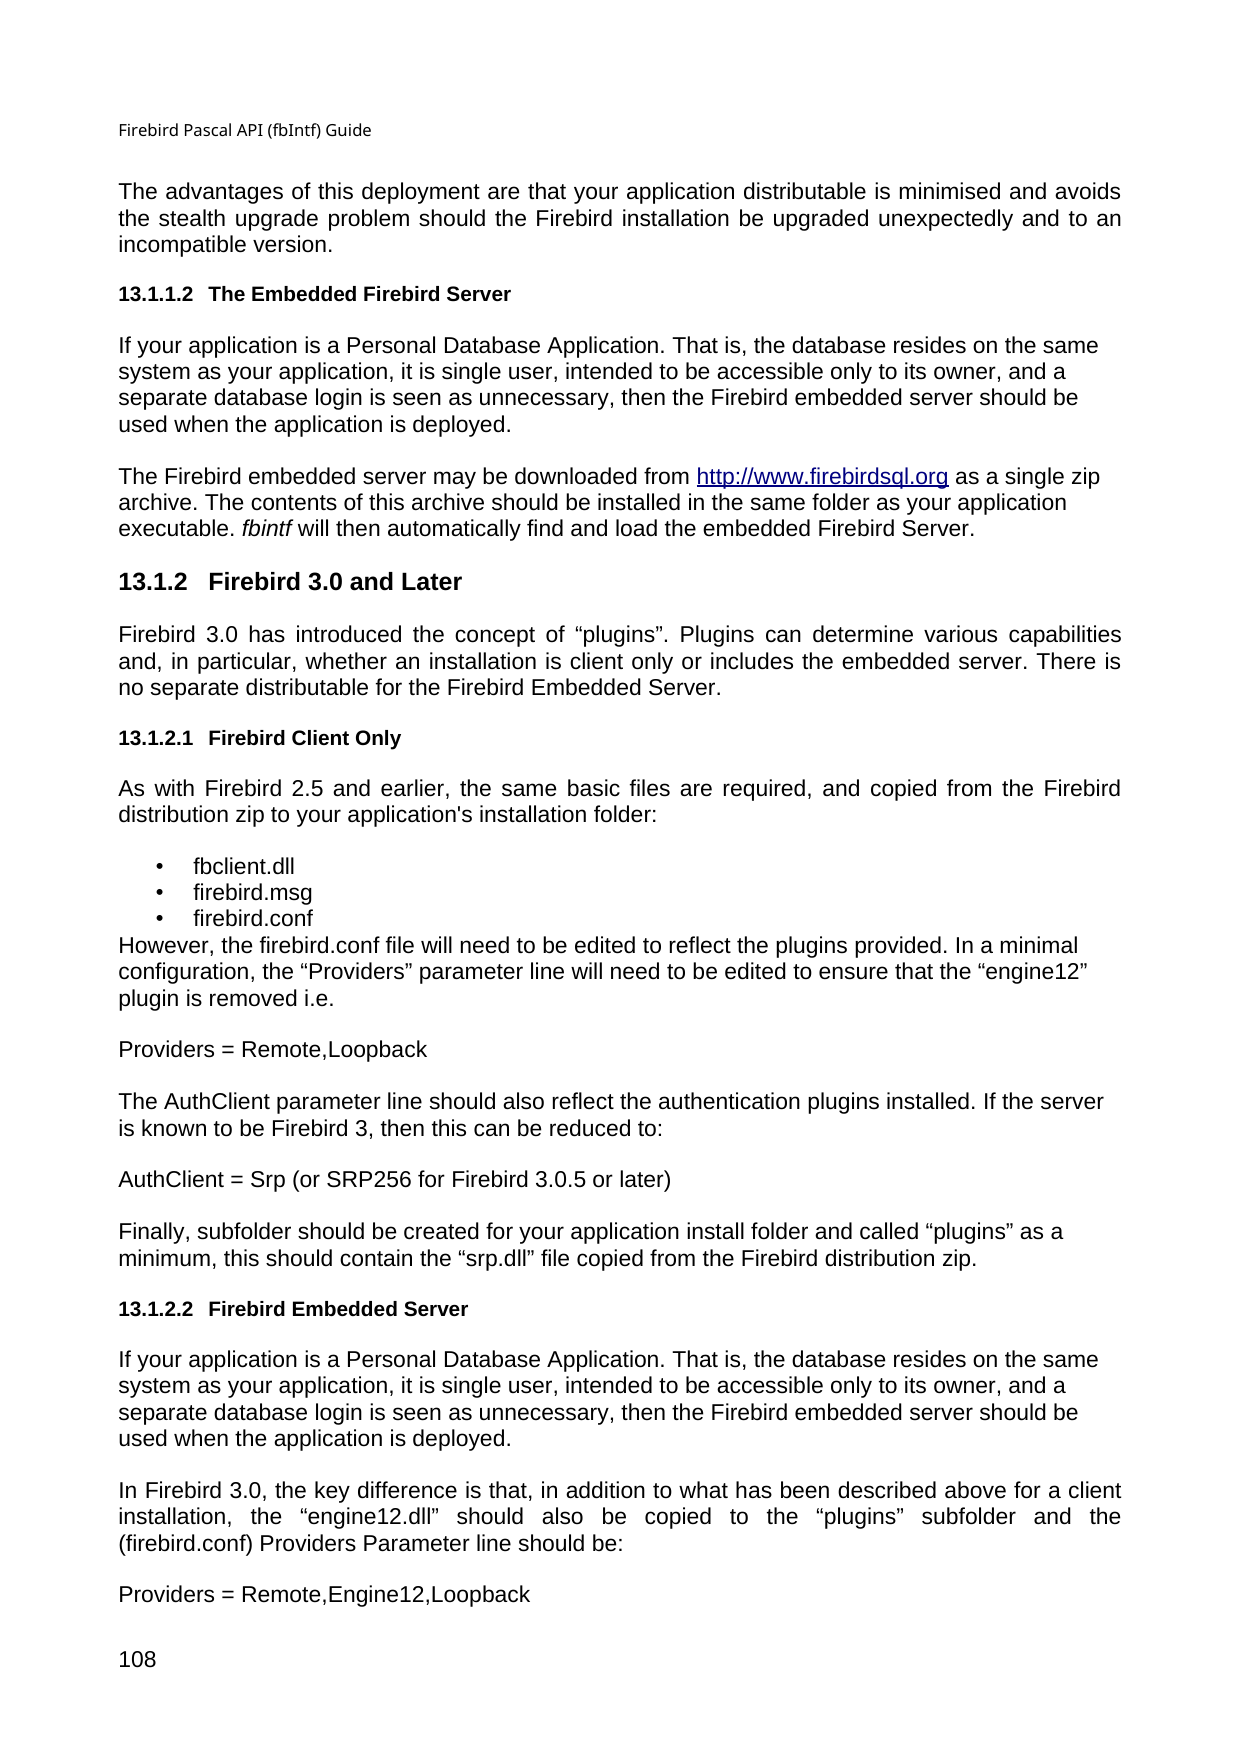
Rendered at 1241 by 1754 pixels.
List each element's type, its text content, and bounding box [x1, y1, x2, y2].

text The Firebird embedded server may be downloaded from http://www.firebirdsql.org as a single zip archive. The contents of this archive should be installed in the same folder as your application executable. fbintf will then automatically find and load the embedded Firebird Server. [118, 463, 1122, 542]
text AuthClient = Srp (or SRP256 for Firebird 3.0.5 or later) [118, 1166, 1122, 1193]
text Firebird 3.0 has introduced the concept of “plugins”. Plugins can determine various capabilities and, in particular, whether an installation is client only or includes the embedded server. There is no separate distributable for the Firebird Embedded Server. [118, 621, 1122, 701]
text The AuthClient parameter line should also reflect the authentication plugins installed. If the server is known to be Firebird 3, then this can be reduced to: [118, 1088, 1122, 1141]
text The advantages of this deployment are that your application distributable is minimised and avoids the stealth upgrade problem should the Firebird installation be upgraded unexpectedly and to an incompatible version. [118, 178, 1122, 257]
subtitle Firebird Embedded Server [118, 1297, 1122, 1321]
list fbclient.dll [156, 853, 1122, 879]
text In Firebird 3.0, the key difference is that, in addition to what has been described above for a client installation, the “engine12.dll” should also be copied to the “plugins” subfolder and the (firebird.conf) Providers Parameter line should be: [118, 1477, 1122, 1556]
subtitle The Embedded Firebird Server [118, 282, 1122, 306]
text However, the firebird.conf file will need to be edited to reflect the plugins provided. In a minimal configuration, the “Providers” parameter line will need to be edited to ensure that the “engine12” plugin is removed i.e. [118, 932, 1122, 1011]
text Providers = Remote,Engine12,Loopback [118, 1581, 1122, 1607]
text If your application is a Personal Database Application. That is, the database resides on the same system as your application, it is single user, intended to be accessible only to its owner, and a separate database login is seen as unnecessary, then the Firebird embedded server should be used when the application is deployed. [118, 1346, 1122, 1451]
text Finally, subfolder should be created for your application install folder and called “plugins” as a minimum, this should contain the “srp.dll” file copied from the Firebird distribution zip. [118, 1218, 1122, 1271]
list firebird.msg [156, 879, 1122, 905]
text As with Firebird 2.5 and earlier, the same basic files are required, and copied from the Firebird distribution zip to your application's installation folder: [118, 775, 1122, 828]
text Providers = Remote,Loopback [118, 1036, 1122, 1063]
subtitle Firebird Client Only [118, 726, 1122, 749]
subtitle Firebird 3.0 and Later [118, 567, 1122, 596]
text If your application is a Personal Database Application. That is, the database resides on the same system as your application, it is single user, intended to be accessible only to its owner, and a separate database login is seen as unnecessary, then the Firebird embedded server should be used when the application is deployed. [118, 332, 1122, 437]
list firebird.conf [156, 905, 1122, 932]
